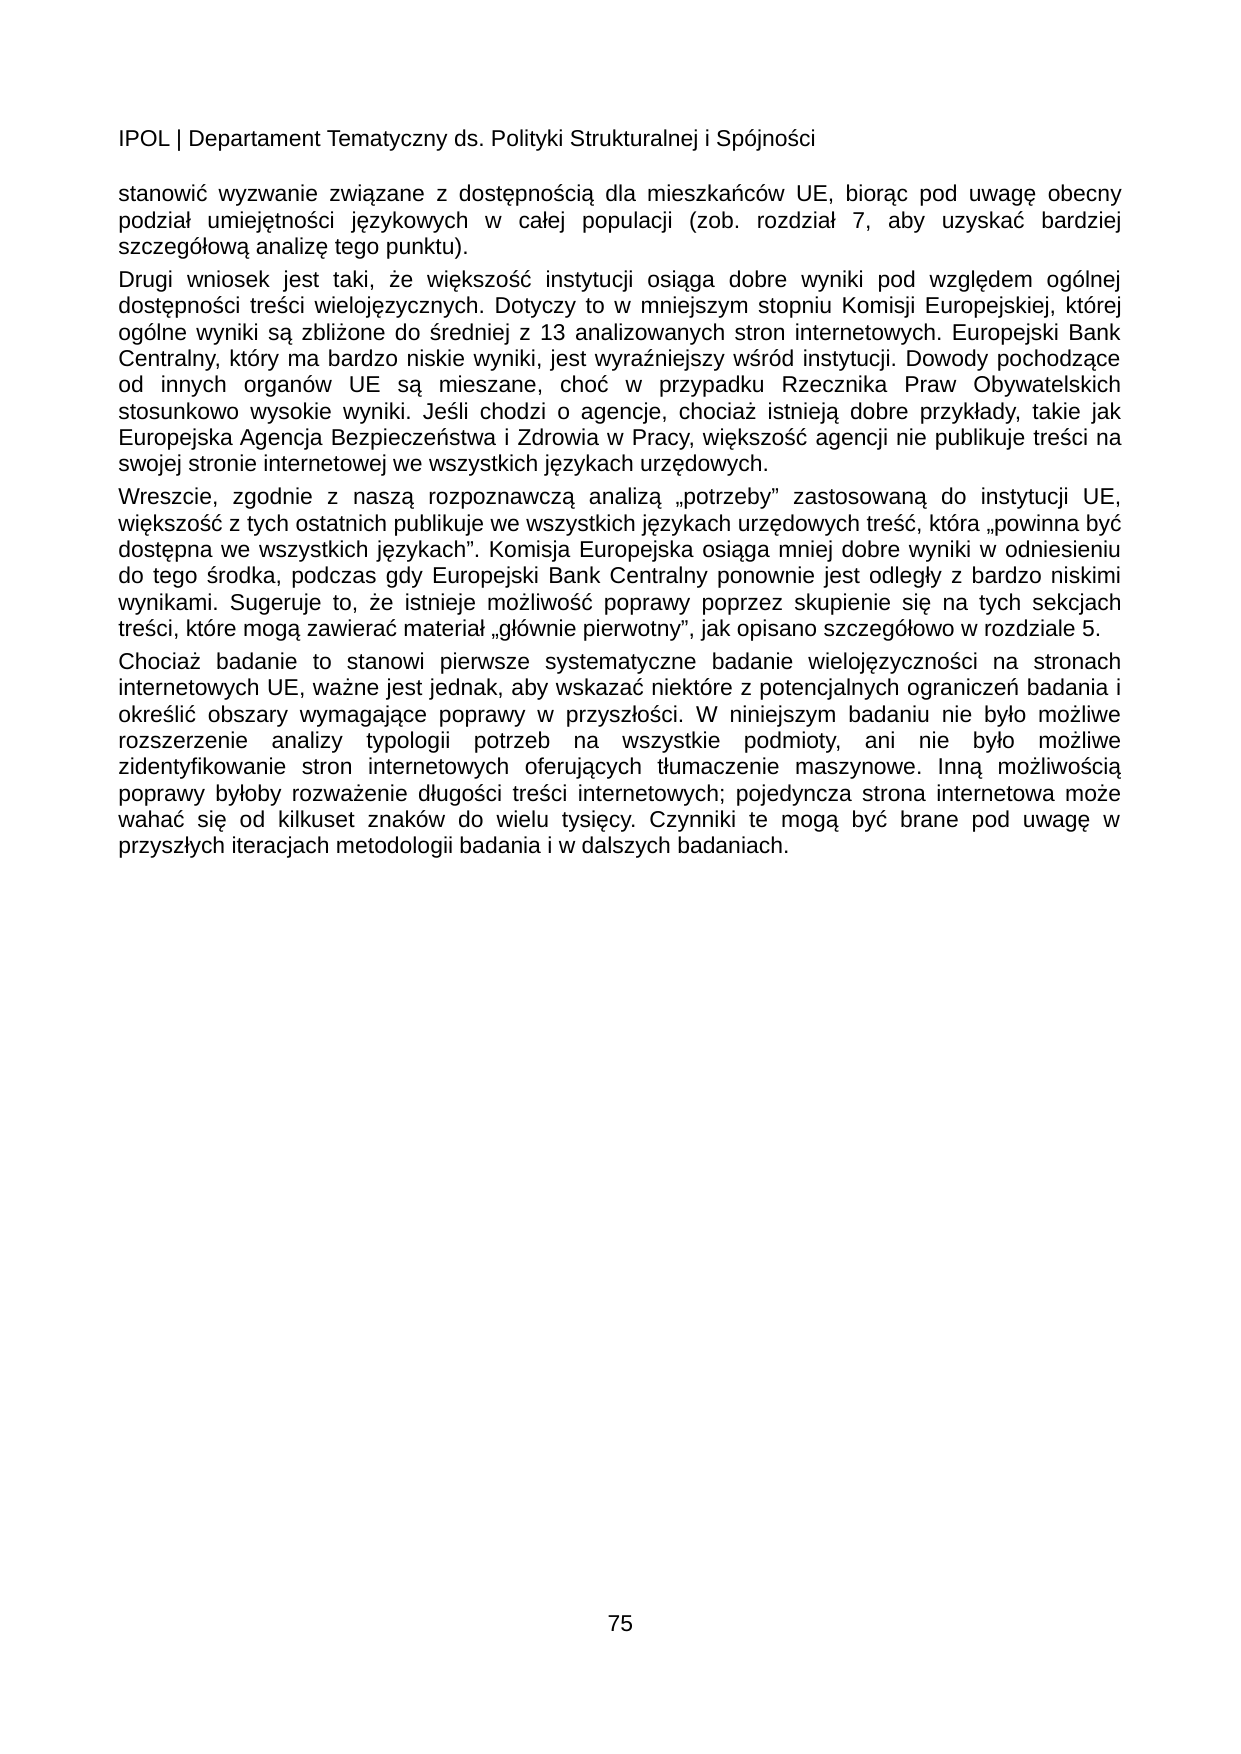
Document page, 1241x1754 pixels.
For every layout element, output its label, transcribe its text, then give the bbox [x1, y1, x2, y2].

text Drugi wniosek jest taki, że większość instytucji osiąga dobre wyniki pod względem ogólnej dostępności treści wielojęzycznych. Dotyczy to w mniejszym stopniu Komisji Europejskiej, której ogólne wyniki są zbliżone do średniej z 13 analizowanych stron internetowych. Europejski Bank Centralny, który ma bardzo niskie wyniki, jest wyraźniejszy wśród instytucji. Dowody pochodzące od innych organów UE są mieszane, choć w przypadku Rzecznika Praw Obywatelskich stosunkowo wysokie wyniki. Jeśli chodzi o agencje, chociaż istnieją dobre przykłady, takie jak Europejska Agencja Bezpieczeństwa i Zdrowia w Pracy, większość agencji nie publikuje treści na swojej stronie internetowej we wszystkich językach urzędowych. [118, 266, 1122, 477]
text stanowić wyzwanie związane z dostępnością dla mieszkańców UE, biorąc pod uwagę obecny podział umiejętności językowych w całej populacji (zob. rozdział 7, aby uzyskać bardziej szczegółową analizę tego punktu). [118, 180, 1122, 259]
text Chociaż badanie to stanowi pierwsze systematyczne badanie wielojęzyczności na stronach internetowych UE, ważne jest jednak, aby wskazać niektóre z potencjalnych ograniczeń badania i określić obszary wymagające poprawy w przyszłości. W niniejszym badaniu nie było możliwe rozszerzenie analizy typologii potrzeb na wszystkie podmioty, ani nie było możliwe zidentyfikowanie stron internetowych oferujących tłumaczenie maszynowe. Inną możliwością poprawy byłoby rozważenie długości treści internetowych; pojedyncza strona internetowa może wahać się od kilkuset znaków do wielu tysięcy. Czynniki te mogą być brane pod uwagę w przyszłych iteracjach metodologii badania i w dalszych badaniach. [118, 648, 1122, 859]
text Wreszcie, zgodnie z naszą rozpoznawczą analizą „potrzeby” zastosowaną do instytucji UE, większość z tych ostatnich publikuje we wszystkich językach urzędowych treść, która „powinna być dostępna we wszystkich językach”. Komisja Europejska osiąga mniej dobre wyniki w odniesieniu do tego środka, podczas gdy Europejski Bank Centralny ponownie jest odległy z bardzo niskimi wynikami. Sugeruje to, że istnieje możliwość poprawy poprzez skupienie się na tych sekcjach treści, które mogą zawierać materiał „głównie pierwotny”, jak opisano szczegółowo w rozdziale 5. [118, 483, 1122, 641]
